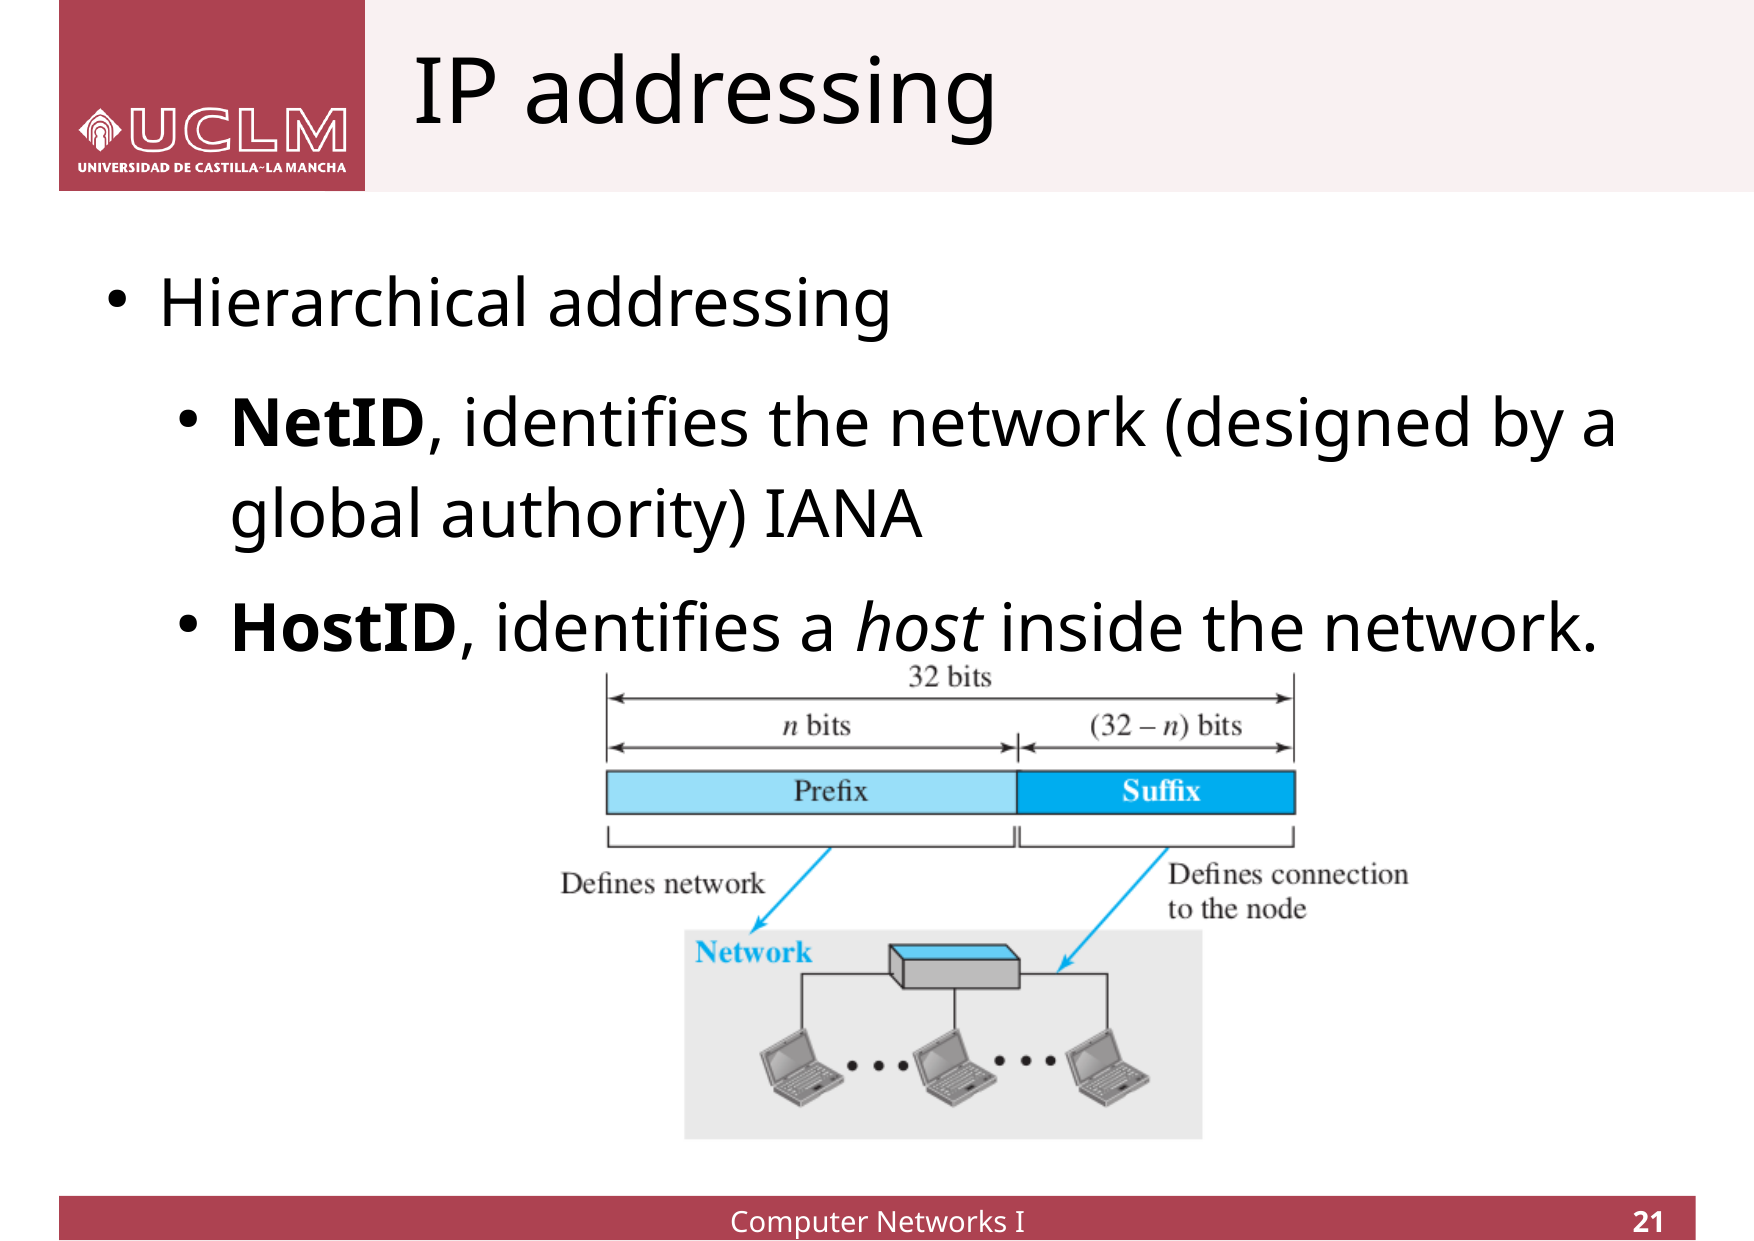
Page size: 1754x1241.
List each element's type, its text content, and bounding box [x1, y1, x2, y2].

picture [59, 0, 365, 191]
picture [553, 657, 1436, 1152]
title IP addressing [413, 0, 1667, 198]
list Hierarchical addressing NetID, identifies the network (designed by a global authority) IANA HostID, identifies a host inside the network. [87, 254, 1667, 974]
